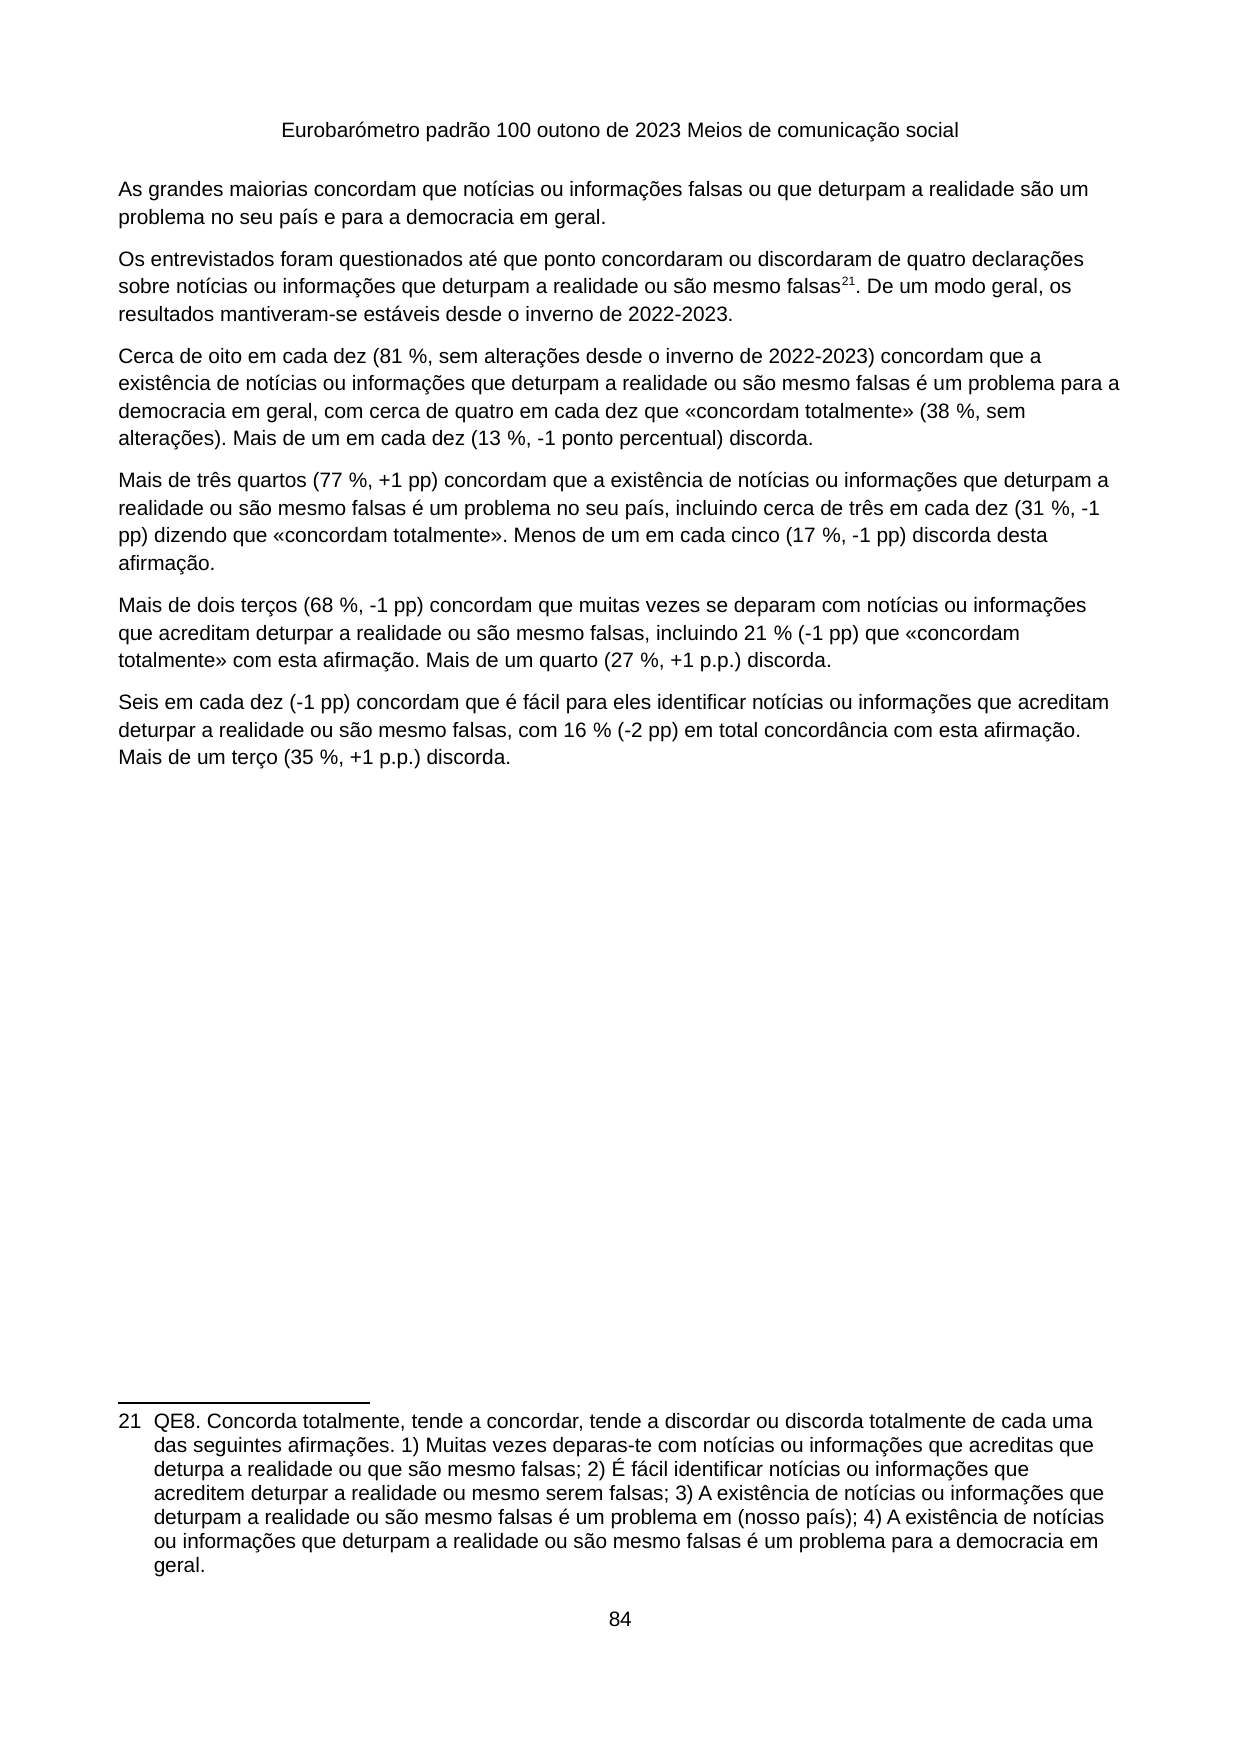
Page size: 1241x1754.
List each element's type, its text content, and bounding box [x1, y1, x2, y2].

text As grandes maiorias concordam que notícias ou informações falsas ou que deturpam a realidade são um problema no seu país e para a democracia em geral. [118, 177, 1122, 228]
text Mais de dois terços (68 %, -1 pp) concordam que muitas vezes se deparam com notícias ou informações que acreditam deturpar a realidade ou são mesmo falsas, incluindo 21 % (-1 pp) que «concordam totalmente» com esta afirmação. Mais de um quarto (27 %, +1 p.p.) discorda. [118, 593, 1122, 672]
text Cerca de oito em cada dez (81 %, sem alterações desde o inverno de 2022-2023) concordam que a existência de notícias ou informações que deturpam a realidade ou são mesmo falsas é um problema para a democracia em geral, com cerca de quatro em cada dez que «concordam totalmente» (38 %, sem alterações). Mais de um em cada dez (13 %, -1 ponto percentual) discorda. [118, 344, 1122, 450]
text QE8. Concorda totalmente, tende a concordar, tende a discordar ou discorda totalmente de cada uma das seguintes afirmações. 1) Muitas vezes deparas-te com notícias ou informações que acreditas que deturpa a realidade ou que são mesmo falsas; 2) É fácil identificar notícias ou informações que acreditem deturpar a realidade ou mesmo serem falsas; 3) A existência de notícias ou informações que deturpam a realidade ou são mesmo falsas é um problema em (nosso país); 4) A existência de notícias ou informações que deturpam a realidade ou são mesmo falsas é um problema para a democracia em geral. [118, 1409, 1122, 1577]
text Seis em cada dez (-1 pp) concordam que é fácil para eles identificar notícias ou informações que acreditam deturpar a realidade ou são mesmo falsas, com 16 % (-2 pp) em total concordância com esta afirmação. Mais de um terço (35 %, +1 p.p.) discorda. [118, 690, 1122, 769]
text Os entrevistados foram questionados até que ponto concordaram ou discordaram de quatro declarações sobre notícias ou informações que deturpam a realidade ou são mesmo falsas. De um modo geral, os resultados mantiveram-se estáveis desde o inverno de 2022-2023. [118, 247, 1122, 326]
text Mais de três quartos (77 %, +1 pp) concordam que a existência de notícias ou informações que deturpam a realidade ou são mesmo falsas é um problema no seu país, incluindo cerca de três em cada dez (31 %, -1 pp) dizendo que «concordam totalmente». Menos de um em cada cinco (17 %, -1 pp) discorda desta afirmação. [118, 468, 1122, 575]
